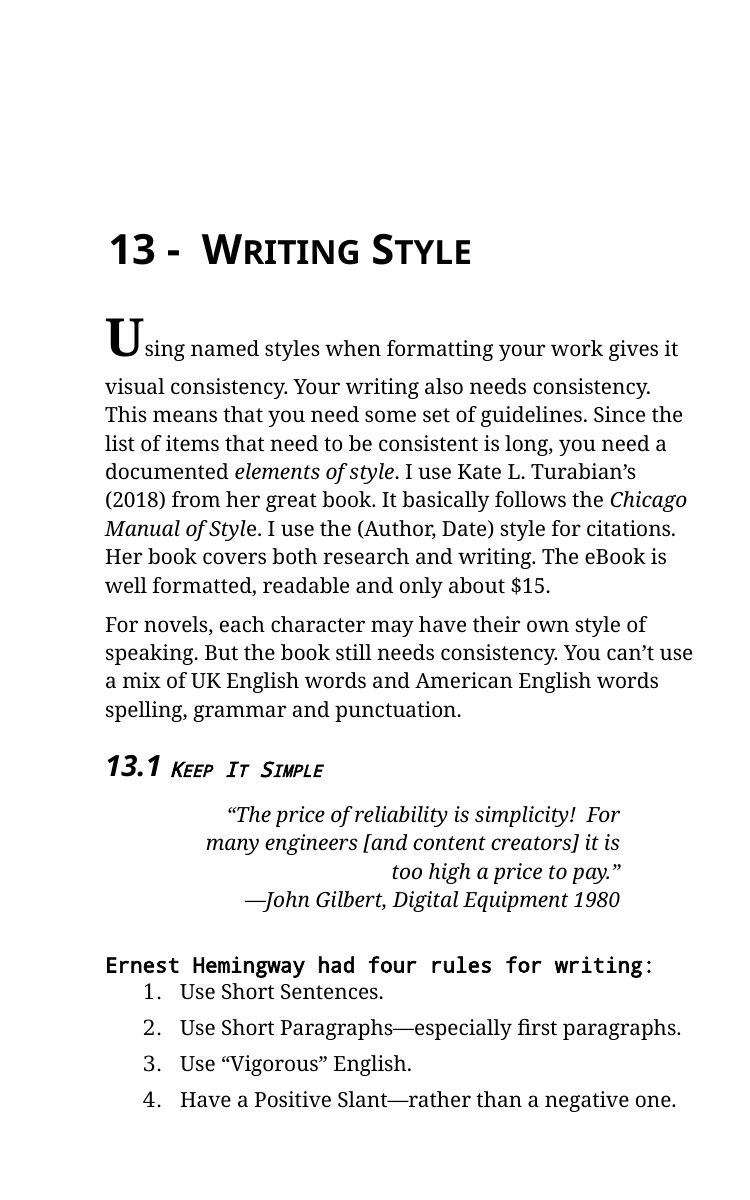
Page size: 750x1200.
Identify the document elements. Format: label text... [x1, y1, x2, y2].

subtitle Writing Style [105, 217, 697, 279]
subtitle Keep It Simple [105, 746, 697, 785]
text For novels, each character may have their own style of speaking. But the book still needs consistency. You can’t use a mix of UK English words and American English words spelling, grammar and punctuation. [105, 610, 697, 723]
list Use Short Paragraphs—especially first paragraphs. [142, 1013, 697, 1042]
text Using named styles when formatting your work gives it visual consistency. Your writing also needs consistency. This means that you need some set of guidelines. Since the list of items that need to be consistent is long, you need a documented elements of style. I use Kate L. Turabian’s (2018) from her great book. It basically follows the Chicago Manual of Style. I use the (Author, Date) style for citations. Her book covers both research and writing. The eBook is well formatted, readable and only about $15. [105, 300, 697, 599]
list Use “Vigorous” English. [142, 1049, 697, 1078]
list Have a Positive Slant—rather than a negative one. [142, 1085, 697, 1114]
text Ernest Hemingway had four rules for writing: [105, 953, 697, 977]
list Use Short Sentences. [142, 977, 697, 1006]
text “The price of reliability is simplicity! For many engineers [and content creators] it is too high a price to pay.” —John Gilbert, Digital Equipment 1980 [180, 800, 622, 914]
